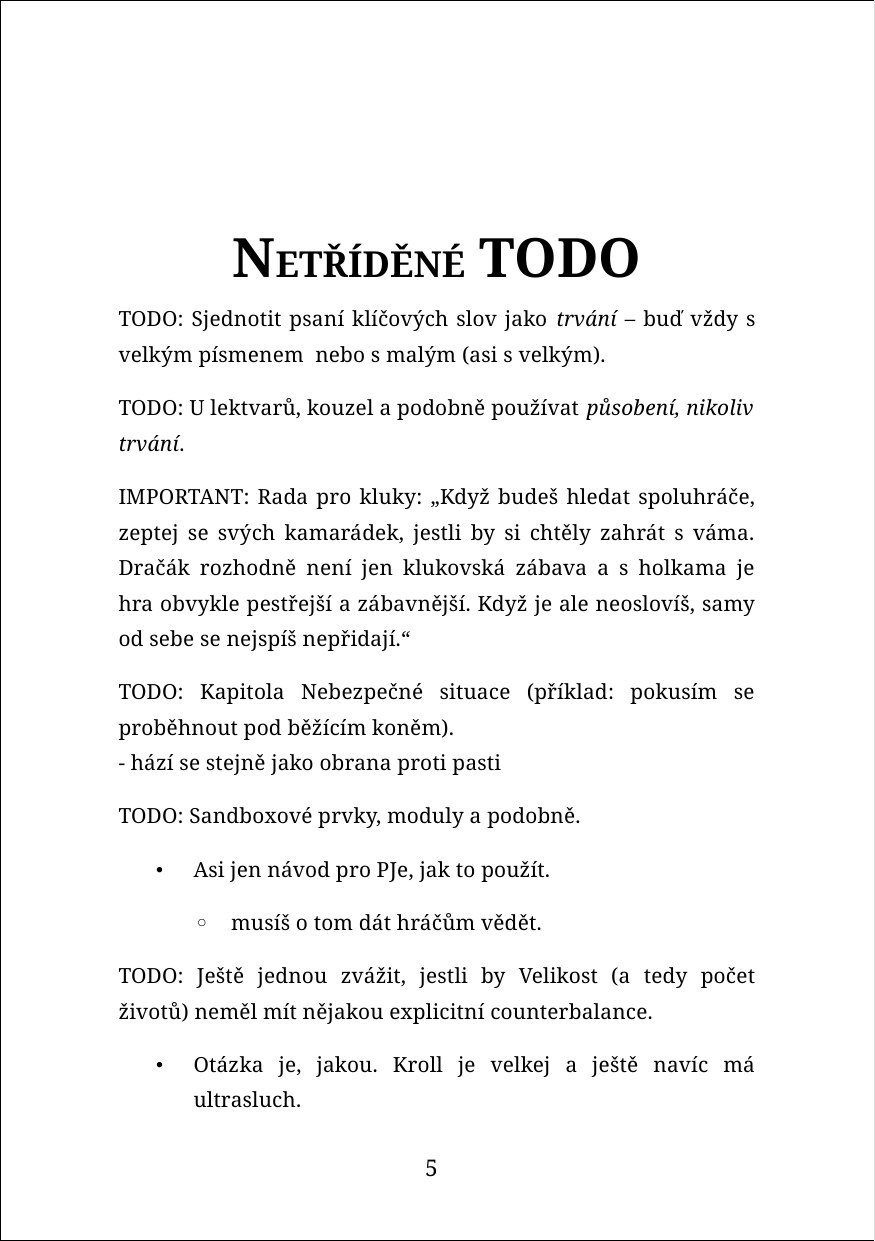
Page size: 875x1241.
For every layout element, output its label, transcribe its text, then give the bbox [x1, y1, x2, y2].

text TODO: Kapitola Nebezpečné situace (příklad: pokusím se proběhnout pod běžícím koněm). - hází se stejně jako obrana proti pasti [118, 677, 756, 777]
list Asi jen návod pro PJe, jak to použít. [156, 855, 756, 883]
text IMPORTANT: Rada pro kluky: „Když budeš hledat spoluhráče, zeptej se svých kamarádek, jestli by si chtěly zahrát s váma. Dračák rozhodně není jen klukovská zábava a s holkama je hra obvykle pestřejší a zábavnější. Když je ale neoslovíš, samy od sebe se nejspíš nepřidají.“ [118, 482, 756, 653]
text TODO: U lektvarů, kouzel a podobně používat působení, nikoliv trvání. [118, 393, 756, 457]
text TODO: Sandboxové prvky, moduly a podobně. [118, 802, 756, 830]
text TODO: Ještě jednou zvážit, jestli by Velikost (a tedy počet životů) neměl mít nějakou explicitní counterbalance. [118, 961, 756, 1025]
list musíš o tom dát hráčům vědět. [193, 908, 756, 937]
subtitle Netříděné TODO [118, 219, 756, 293]
text TODO: Sjednotit psaní klíčových slov jako trvání – buď vždy s velkým písmenem nebo s malým (asi s velkým). [118, 304, 756, 368]
list Otázka je, jakou. Kroll je velkej a ještě navíc má ultrasluch. [156, 1050, 756, 1114]
